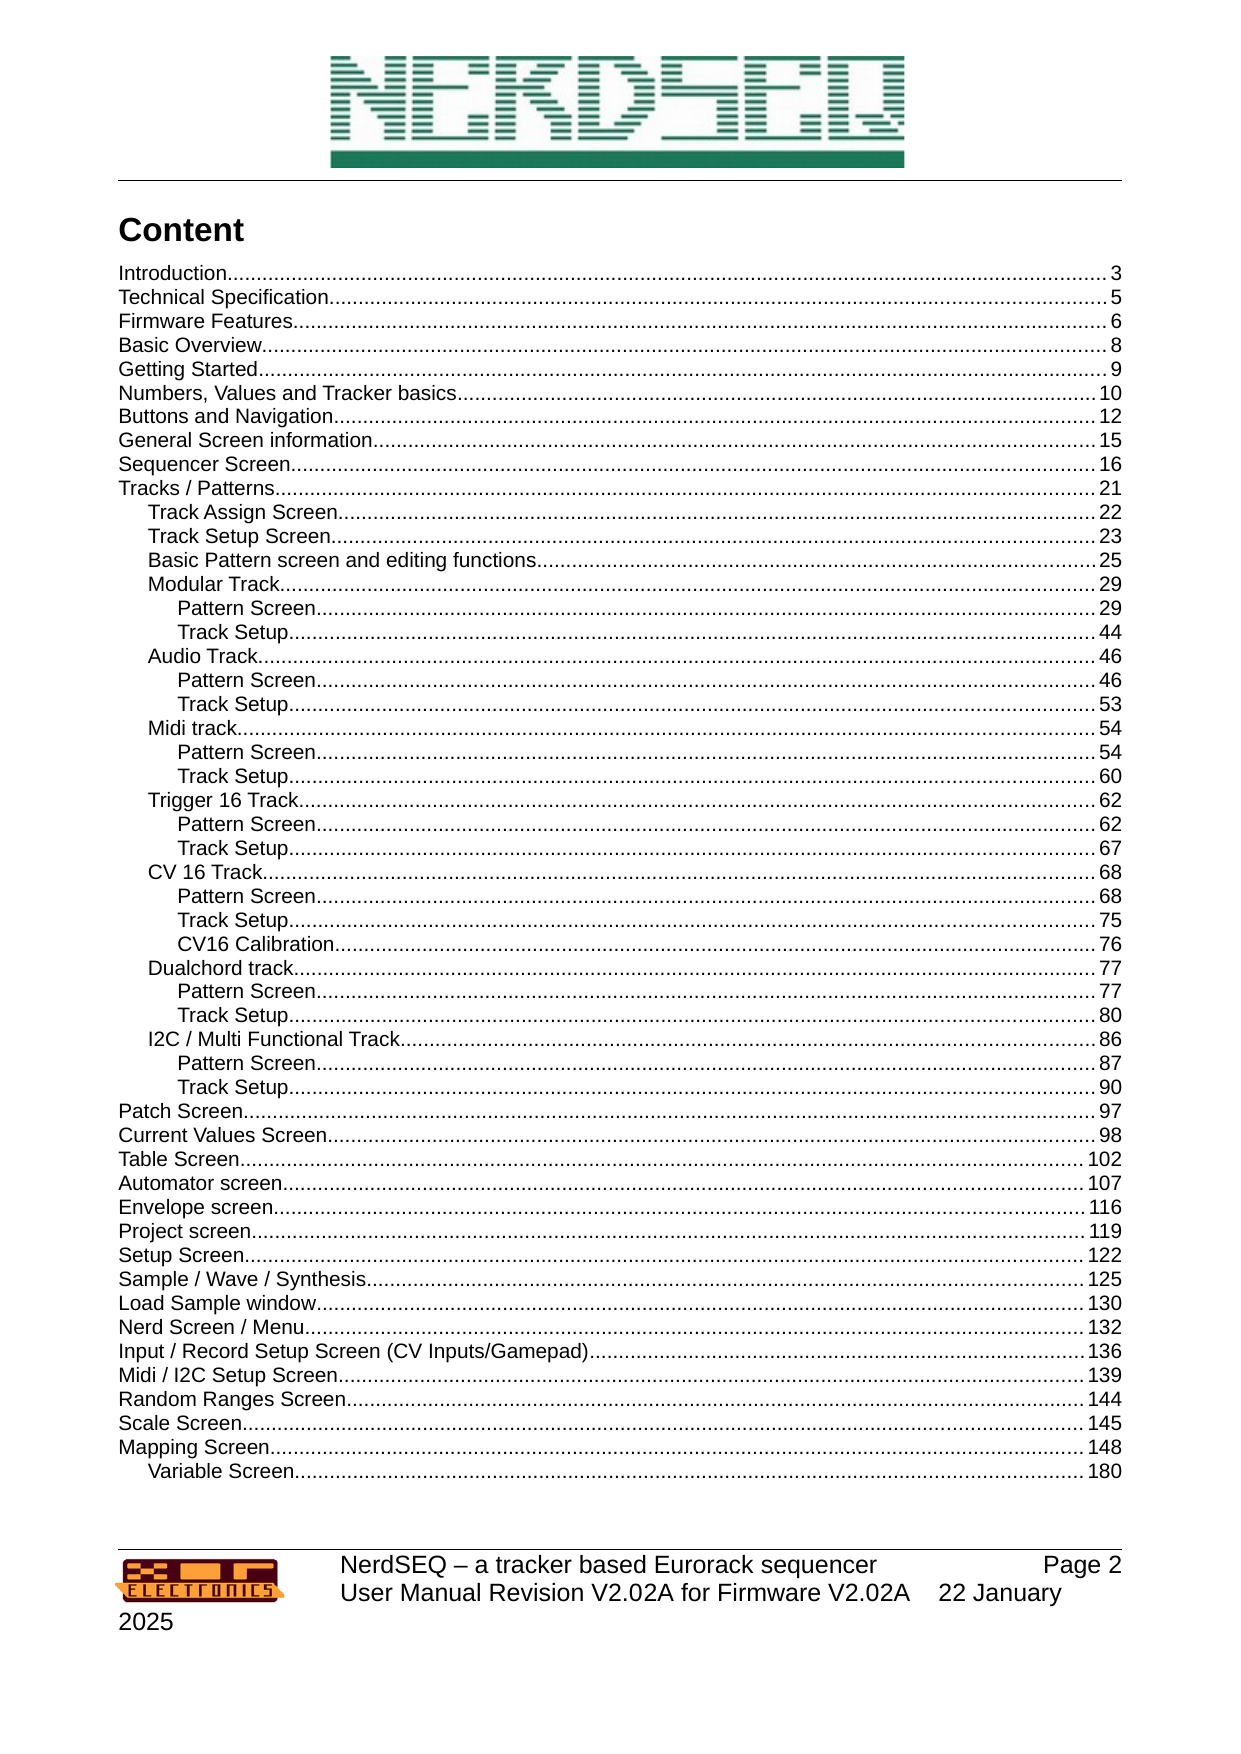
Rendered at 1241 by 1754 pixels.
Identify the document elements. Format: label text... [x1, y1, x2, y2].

text Mapping Screen 148 [118, 1434, 1122, 1458]
text Nerd Screen / Menu 132 [118, 1315, 1122, 1339]
picture [330, 56, 905, 168]
text Pattern Screen 29 [177, 596, 1122, 620]
text Buttons and Navigation 12 [118, 404, 1122, 428]
text Automator screen 107 [118, 1171, 1122, 1195]
text Pattern Screen 87 [177, 1051, 1122, 1075]
picture [115, 1555, 285, 1605]
text Variable Screen 180 [148, 1458, 1122, 1482]
text Getting Started 9 [118, 356, 1122, 380]
subtitle Content [118, 209, 1122, 248]
text Sequencer Screen 16 [118, 452, 1122, 476]
text Tracks / Patterns 21 [118, 476, 1122, 500]
text Load Sample window 130 [118, 1291, 1122, 1315]
text Scale Screen 145 [118, 1411, 1122, 1434]
text Basic Overview 8 [118, 332, 1122, 356]
text Pattern Screen 46 [177, 668, 1122, 692]
text Pattern Screen 77 [177, 979, 1122, 1003]
text Modular Track 29 [148, 572, 1122, 596]
text Envelope screen 116 [118, 1195, 1122, 1219]
text Introduction 3 [118, 261, 1122, 284]
text Midi track 54 [148, 716, 1122, 740]
text Project screen 119 [118, 1219, 1122, 1243]
text Technical Specification 5 [118, 284, 1122, 308]
text Track Setup 80 [177, 1003, 1122, 1027]
text Track Setup 60 [177, 764, 1122, 788]
text Input / Record Setup Screen (CV Inputs/Gamepad) 136 [118, 1339, 1122, 1363]
text Firmware Features 6 [118, 308, 1122, 332]
text Sample / Wave / Synthesis 125 [118, 1267, 1122, 1291]
text Midi / I2C Setup Screen 139 [118, 1363, 1122, 1387]
text Track Setup 67 [177, 836, 1122, 859]
text Current Values Screen 98 [118, 1123, 1122, 1147]
text CV 16 Track 68 [148, 859, 1122, 883]
text Numbers, Values and Tracker basics 10 [118, 380, 1122, 404]
text Patch Screen 97 [118, 1099, 1122, 1123]
text Pattern Screen 54 [177, 740, 1122, 764]
text Setup Screen 122 [118, 1243, 1122, 1267]
text Track Setup 53 [177, 692, 1122, 716]
text Track Setup 75 [177, 907, 1122, 931]
text Table Screen 102 [118, 1147, 1122, 1171]
text Track Assign Screen 22 [148, 500, 1122, 524]
text I2C / Multi Functional Track 86 [148, 1027, 1122, 1051]
text Track Setup 90 [177, 1075, 1122, 1099]
text Pattern Screen 62 [177, 812, 1122, 836]
text Trigger 16 Track 62 [148, 788, 1122, 812]
text Random Ranges Screen 144 [118, 1387, 1122, 1411]
text Track Setup 44 [177, 620, 1122, 644]
text Dualchord track 77 [148, 955, 1122, 979]
text Pattern Screen 68 [177, 883, 1122, 907]
text General Screen information 15 [118, 428, 1122, 452]
text Audio Track 46 [148, 644, 1122, 668]
text Track Setup Screen 23 [148, 524, 1122, 548]
text Basic Pattern screen and editing functions 25 [148, 548, 1122, 572]
text CV16 Calibration 76 [177, 931, 1122, 955]
